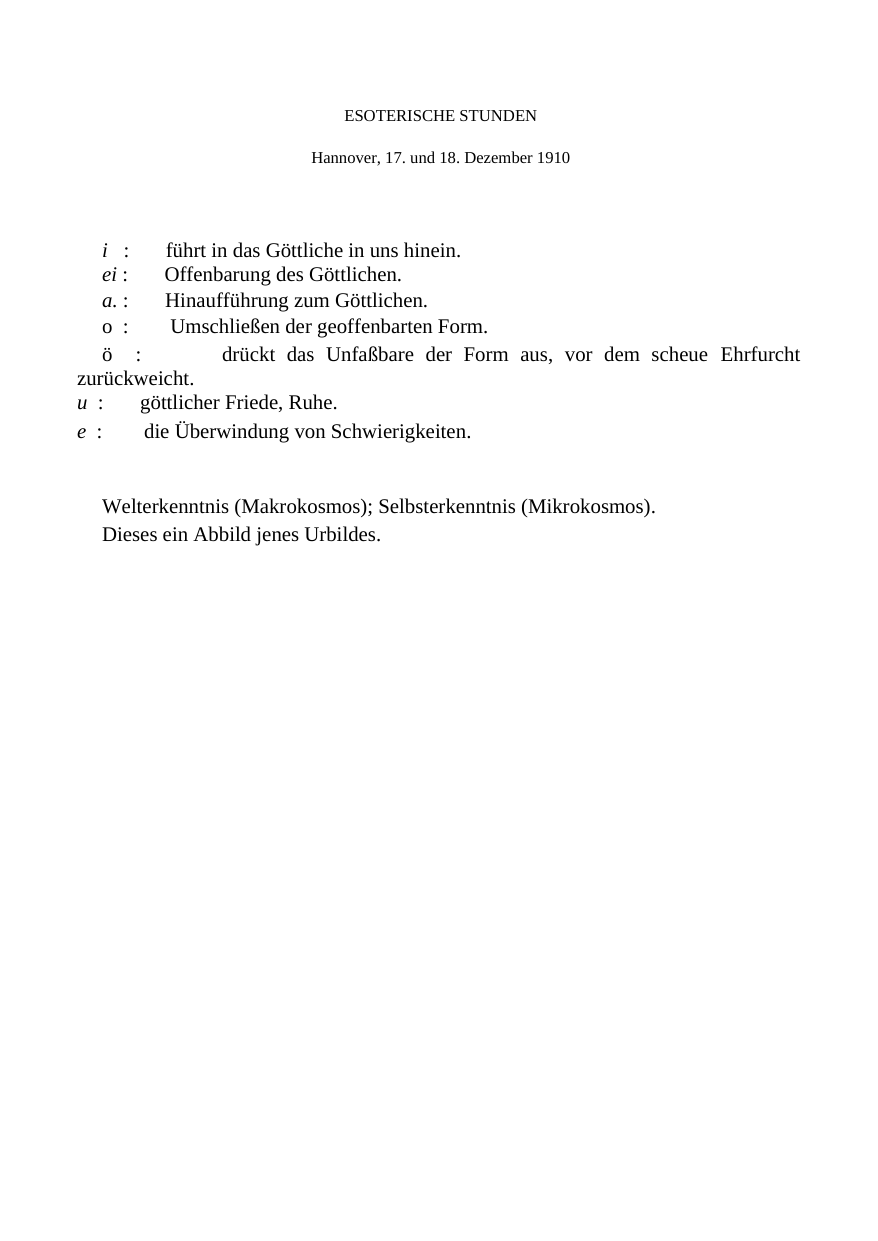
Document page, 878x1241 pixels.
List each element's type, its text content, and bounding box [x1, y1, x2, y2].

text e : die Überwindung von Schwierigkeiten. [77, 419, 675, 443]
text Dieses ein Abbild jenes Urbildes. [77, 522, 800, 546]
text ö : drückt das Unfaßbare der Form aus, vor dem scheue Ehrfurcht zurückweicht. [77, 342, 800, 390]
text ESOTERISCHE STUNDEN [227, 106, 654, 125]
text Hannover, 17. und 18. Dezember 1910 [227, 148, 654, 167]
text ei : Offenbarung des Göttlichen. [77, 262, 800, 286]
text Welterkenntnis (Makrokosmos); Selbsterkenntnis (Mikrokosmos). [77, 494, 800, 518]
text i : führt in das Göttliche in uns hinein. [77, 238, 800, 262]
text a. : Hinaufführung zum Göttlichen. [77, 288, 800, 312]
text u : göttlicher Friede, Ruhe. [77, 390, 675, 414]
text o : Umschließen der geoffenbarten Form. [77, 314, 800, 338]
